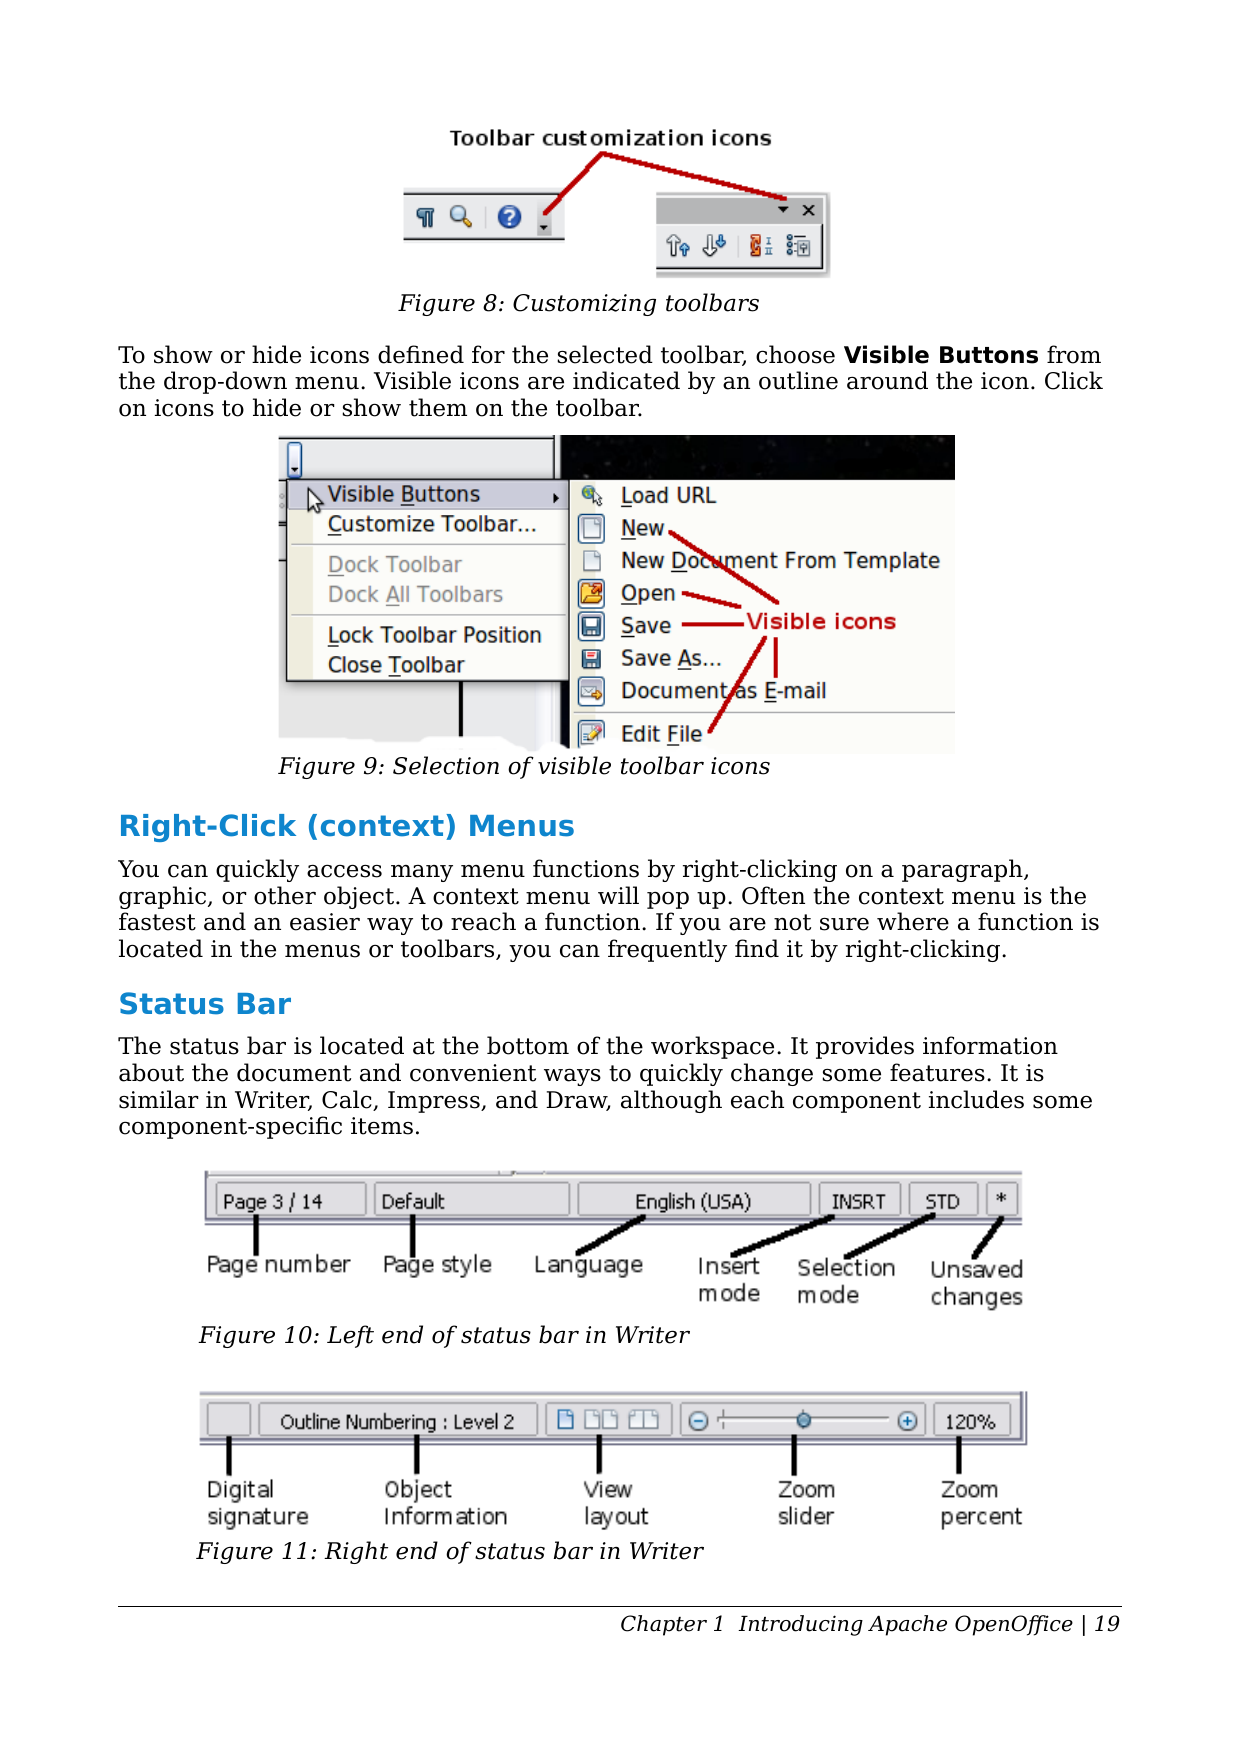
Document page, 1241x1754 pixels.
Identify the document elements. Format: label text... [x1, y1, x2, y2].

text The status bar is located at the bottom of the workspace. It provides information about the document and convenient ways to quickly change some features. It is similar in Writer, Calc, Impress, and Draw, although each component includes some component-specific items. [118, 1033, 1122, 1140]
picture [278, 435, 955, 754]
subtitle Right-Click (context) Menus [118, 810, 1122, 844]
picture [196, 1378, 1037, 1539]
picture [398, 118, 835, 284]
text You can quickly access many menu functions by right-clicking on a paragraph, graphic, or other object. A context menu will pop up. Often the context menu is the fastest and an easier way to reach a function. If you are not sure where a function is located in the menus or toolbars, you can frequently find it by right-clicking. [118, 856, 1122, 963]
text Figure 10: Right end of status bar in Writer [196, 1539, 1037, 1565]
text Figure 9: Left end of status bar in Writer [199, 1322, 1034, 1349]
text Figure 8: Selection of visible toolbar icons [278, 754, 954, 780]
text To show or hide icons defined for the selected toolbar, choose Visible Buttons from the drop-down menu. Visible icons are indicated by an outline around the icon. Click on icons to hide or show them on the toolbar. [118, 342, 1122, 422]
subtitle Status Bar [118, 987, 1122, 1021]
text Figure 7: Customizing toolbars [398, 290, 834, 316]
picture [198, 1165, 1035, 1316]
